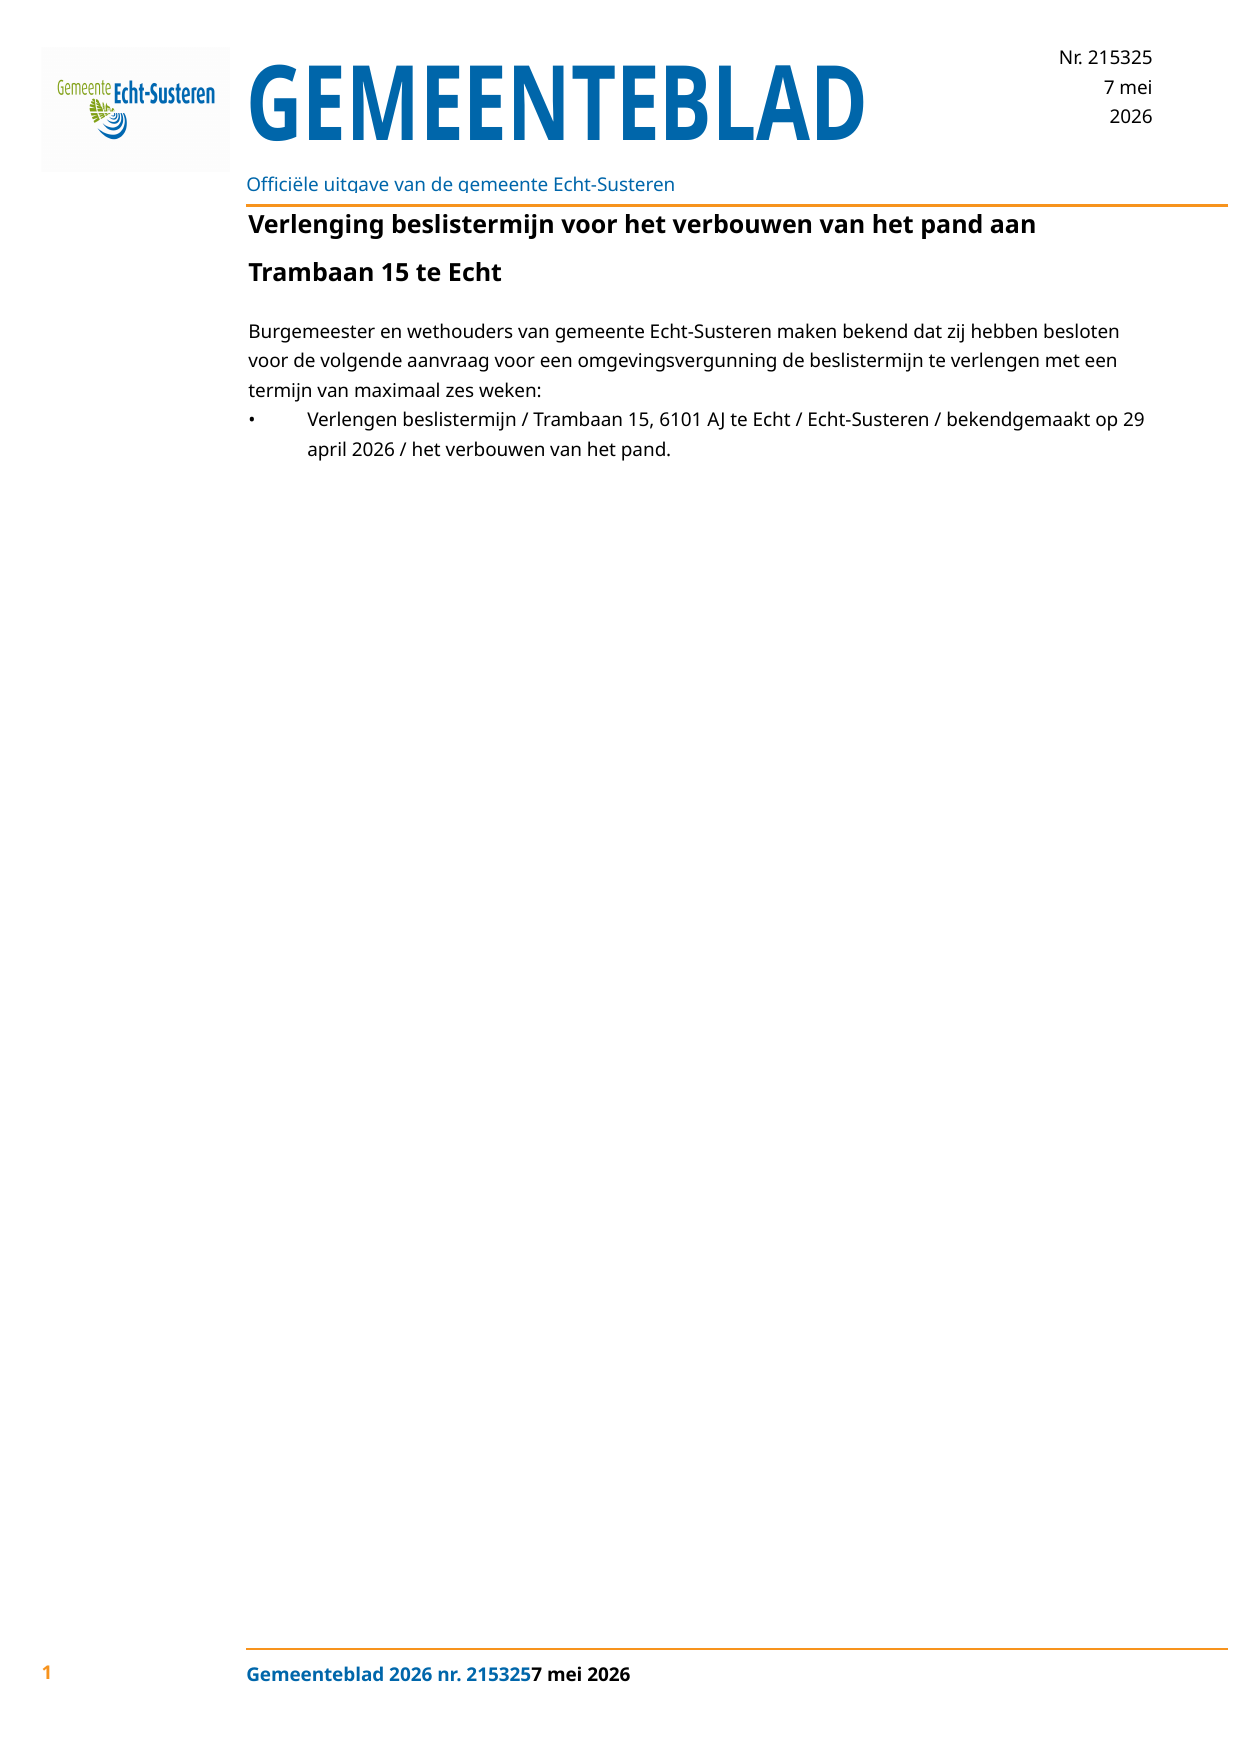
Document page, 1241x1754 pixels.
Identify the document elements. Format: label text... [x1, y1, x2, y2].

text Verlenging beslistermijn voor het verbouwen van het pand aan Trambaan 15 te Echt [248, 207, 1152, 288]
list Verlengen beslistermijn / Trambaan 15, 6101 AJ te Echt / Echt-Susteren / bekendgemaakt op 29 april 2026 / het verbouwen van het pand. [248, 407, 1152, 462]
text Burgemeester en wethouders van gemeente Echt-Susteren maken bekend dat zij hebben besloten voor de volgende aanvraag voor een omgevingsvergunning de beslistermijn te verlengen met een termijn van maximaal zes weken: [248, 318, 1152, 403]
picture [41, 47, 231, 172]
